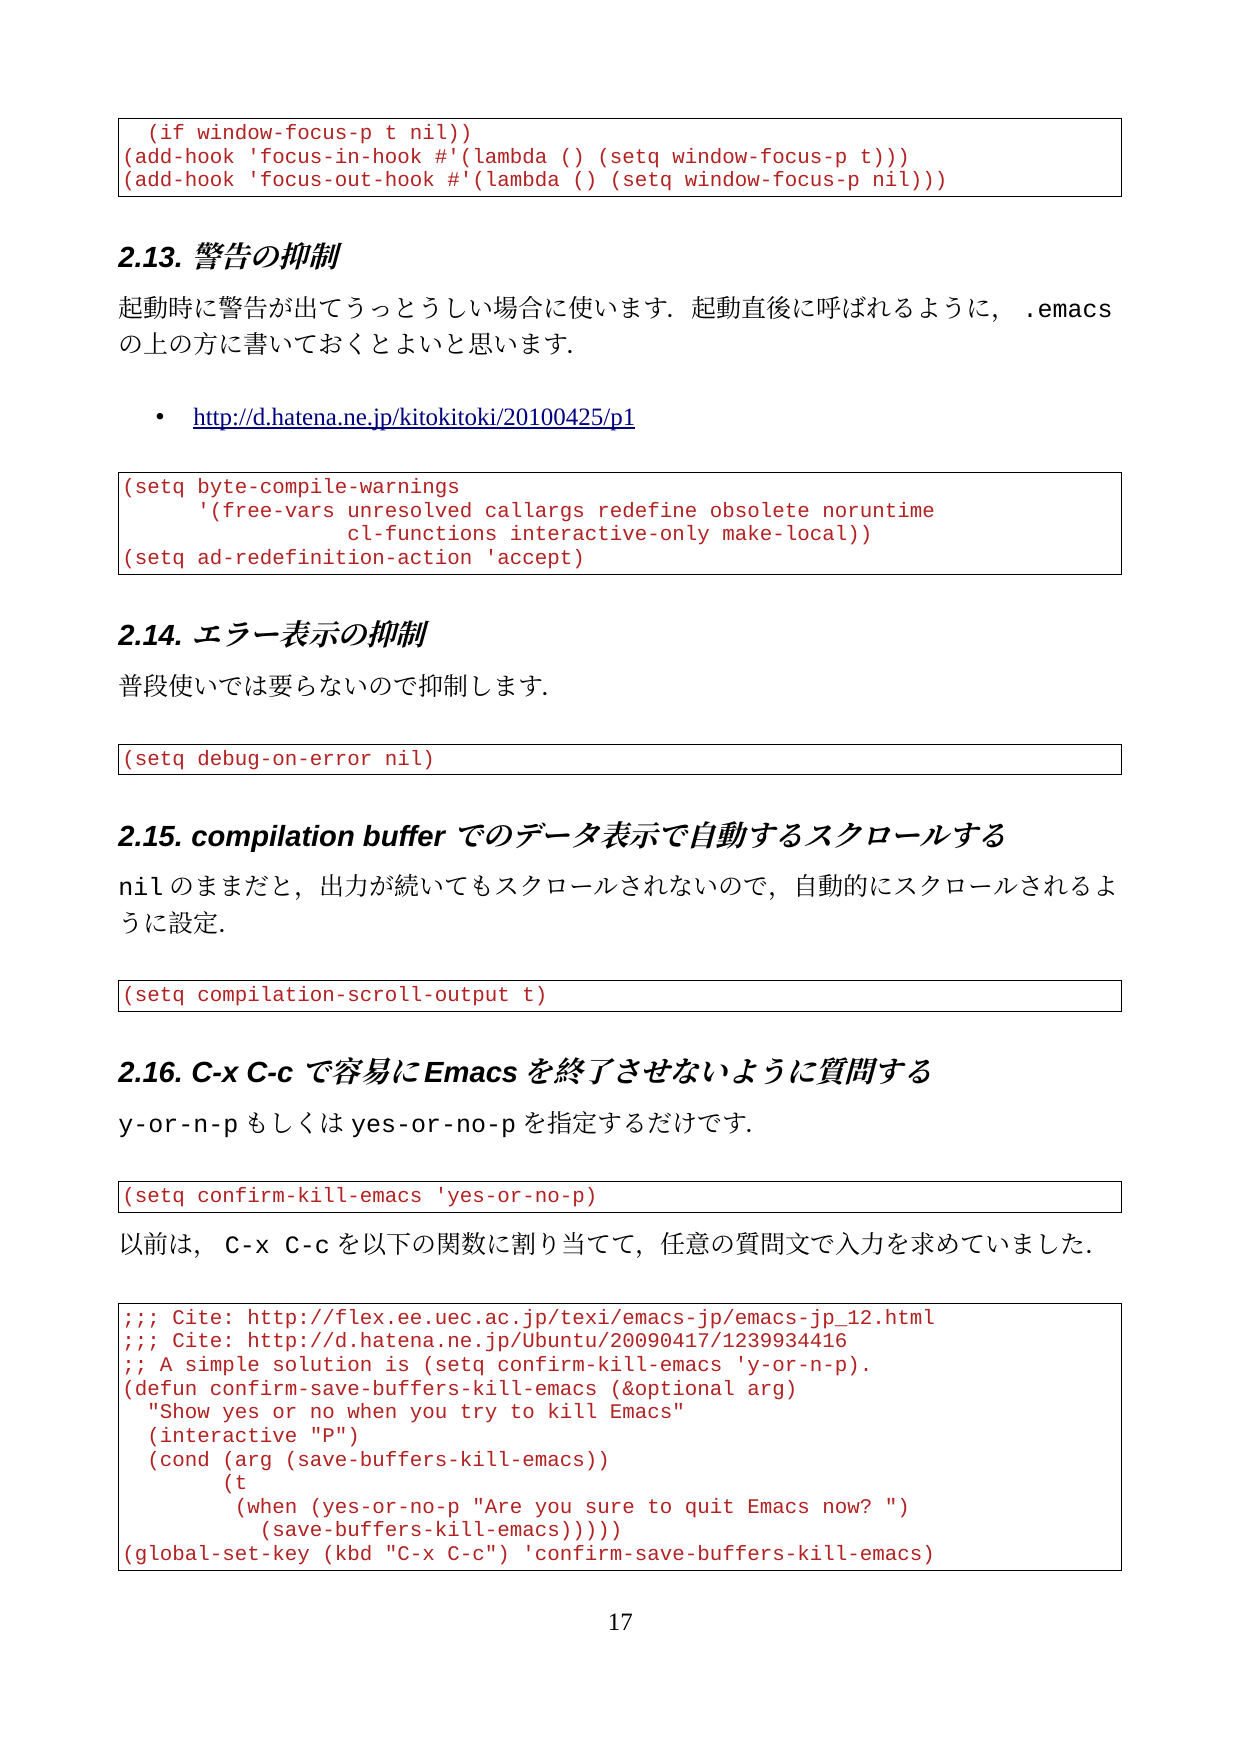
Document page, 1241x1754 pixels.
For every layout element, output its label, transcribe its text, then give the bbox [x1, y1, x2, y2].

text (add-hook 'focus-in-hook #'(lambda () (setq window-focus-p t))) [119, 142, 1121, 165]
text (setq debug-on-error nil) [119, 745, 1121, 774]
text ;;; Cite: http://flex.ee.uec.ac.jp/texi/emacs-jp/emacs-jp_12.html [119, 1304, 1121, 1326]
text (when (yes-or-no-p "Are you sure to quit Emacs now? ") [119, 1492, 1121, 1516]
list http://d.hatena.ne.jp/kitokitoki/20100425/p1 [156, 402, 1122, 460]
text "Show yes or no when you try to kill Emacs" [119, 1397, 1121, 1421]
subtitle C-x C-c で容易にEmacsを終了させないように質問する [118, 1049, 1122, 1091]
text ;;; Cite: http://d.hatena.ne.jp/Ubuntu/20090417/1239934416 [119, 1326, 1121, 1350]
text (interactive "P") [119, 1421, 1121, 1444]
subtitle 警告の抑制 [118, 234, 1122, 276]
text nil のままだと，出力が続いてもスクロールされないので，自動的にスクロールされるように設定． [118, 867, 1122, 968]
text (save-buffers-kill-emacs))))) [119, 1516, 1121, 1539]
text (cond (arg (save-buffers-kill-emacs)) [119, 1444, 1121, 1468]
text (setq byte-compile-warnings [119, 473, 1121, 496]
text (setq ad-redefinition-action 'accept) [119, 543, 1121, 574]
text 以前は， C-x C-c を以下の関数に割り当てて，任意の質問文で入力を求めていました． [118, 1225, 1122, 1290]
text cl-functions interactive-only make-local)) [119, 519, 1121, 543]
text (t [119, 1468, 1121, 1492]
text ;; A simple solution is (setq confirm-kill-emacs 'y-or-n-p). [119, 1350, 1121, 1374]
text 起動時に警告が出てうっとうしい場合に使います．起動直後に呼ばれるように， .emacs の上の方に書いておくとよいと思います． [118, 289, 1122, 390]
subtitle エラー表示の抑制 [118, 612, 1122, 654]
text 普段使いでは要らないので抑制します． [118, 666, 1122, 731]
text (setq compilation-scroll-output t) [119, 981, 1121, 1011]
text (setq confirm-kill-emacs 'yes-or-no-p) [119, 1182, 1121, 1212]
text y-or-n-p もしくは yes-or-no-p を指定するだけです． [118, 1104, 1122, 1169]
text '(free-vars unresolved callargs redefine obsolete noruntime [119, 496, 1121, 519]
text (add-hook 'focus-out-hook #'(lambda () (setq window-focus-p nil))) [119, 165, 1121, 196]
text (if window-focus-p t nil)) [119, 119, 1121, 142]
subtitle compilation buffer でのデータ表示で自動するスクロールする [118, 813, 1122, 854]
text (global-set-key (kbd "C-x C-c") 'confirm-save-buffers-kill-emacs) [119, 1539, 1121, 1570]
text (defun confirm-save-buffers-kill-emacs (&optional arg) [119, 1374, 1121, 1397]
